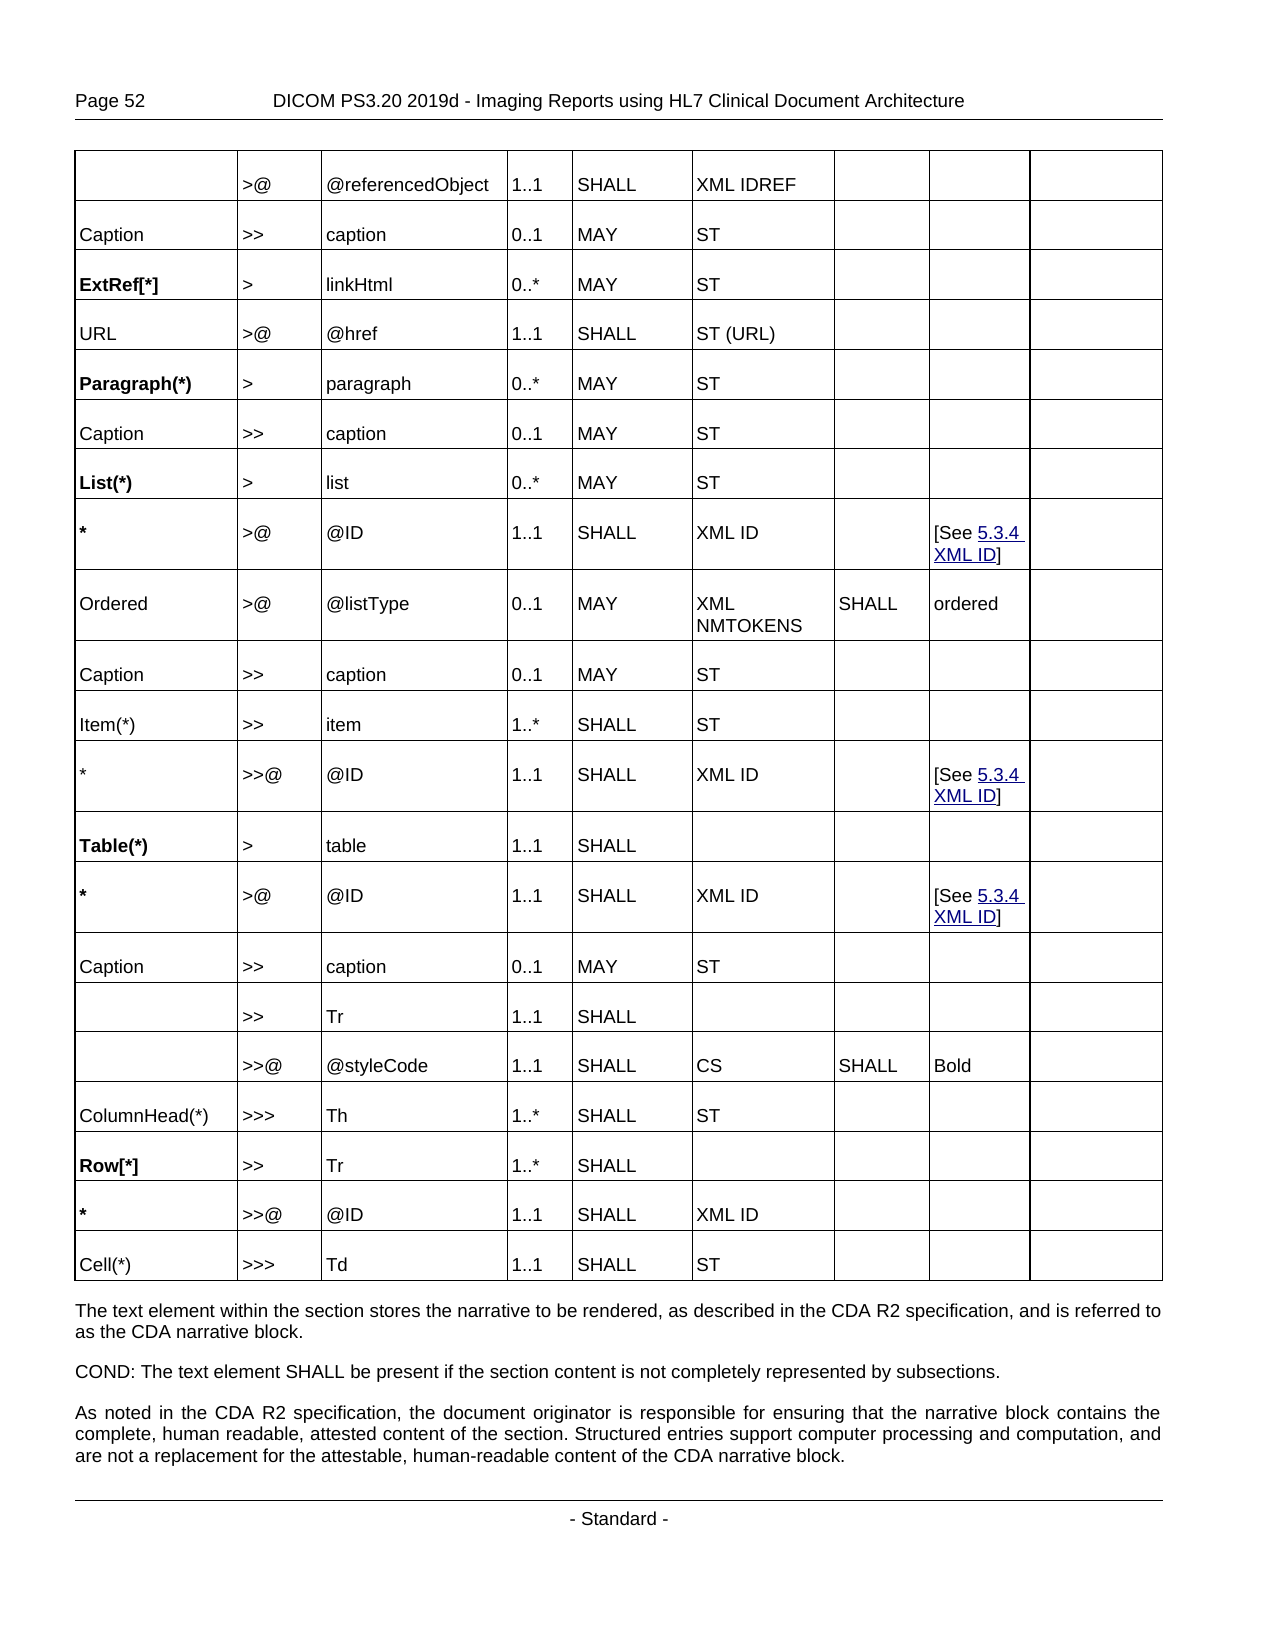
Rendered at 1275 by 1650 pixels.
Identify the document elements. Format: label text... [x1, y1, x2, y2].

table_cell [See 5.3.4 XML ID] [930, 862, 1029, 932]
table_cell >> [238, 983, 321, 1031]
table_cell 1..* [508, 1132, 572, 1180]
table_cell [930, 983, 1029, 1031]
table_cell caption [322, 400, 507, 448]
table_cell CS [693, 1032, 834, 1081]
table_cell [835, 250, 929, 299]
table_cell [835, 1181, 929, 1230]
table_cell [930, 1132, 1029, 1180]
table_cell Bold [930, 1032, 1029, 1081]
table_cell [930, 201, 1029, 249]
table_cell Ordered [76, 570, 237, 640]
table_cell [76, 983, 237, 1031]
table_cell [835, 201, 929, 249]
text As noted in the CDA R2 specification, the document originator is responsible for ensuring that the narrative block contains the complete, human readable, attested content of the section. Structured entries support computer processing and computation, and are not a replacement for the attestable, human-readable content of the CDA narrative block. [75, 1402, 1162, 1466]
table_cell Item(*) [76, 691, 237, 740]
table_cell @ID [322, 862, 507, 932]
table_cell [835, 641, 929, 690]
table_cell [See 5.3.4 XML ID] [930, 741, 1029, 811]
table_cell * [76, 741, 237, 811]
table_cell SHALL [573, 691, 692, 740]
table_cell Tr [322, 1132, 507, 1180]
table_cell link​Html [322, 250, 507, 299]
table_cell Td [322, 1231, 507, 1280]
table_cell SHALL [835, 1032, 929, 1081]
table_cell ST [693, 641, 834, 690]
table_cell > [238, 250, 321, 299]
table_cell SHALL [573, 499, 692, 569]
table_cell [1031, 1181, 1162, 1230]
table_cell [76, 151, 237, 200]
table_cell [693, 1132, 834, 1180]
table_cell SHALL [573, 1082, 692, 1131]
table_cell caption [322, 933, 507, 982]
table_cell [930, 449, 1029, 498]
table_cell [1031, 151, 1162, 200]
table_cell [1031, 350, 1162, 398]
table_cell [1031, 1082, 1162, 1131]
table_cell [835, 400, 929, 448]
table_cell [930, 350, 1029, 398]
table_cell table [322, 812, 507, 861]
table_cell [835, 350, 929, 398]
table_cell * [76, 1181, 237, 1230]
table_cell SHALL [573, 1181, 692, 1230]
table_cell ST [693, 449, 834, 498]
table_cell ST [693, 350, 834, 398]
table_cell ST [693, 691, 834, 740]
table_cell [930, 641, 1029, 690]
table_cell SHALL [573, 1032, 692, 1081]
table_cell > [238, 812, 321, 861]
table_cell [930, 691, 1029, 740]
table_cell [1031, 933, 1162, 982]
table_cell [1031, 499, 1162, 569]
table_cell @ID [322, 1181, 507, 1230]
table_cell list [322, 449, 507, 498]
table_cell * [76, 499, 237, 569]
table_cell SHALL [573, 983, 692, 1031]
table_cell 1..1 [508, 499, 572, 569]
table_cell [930, 300, 1029, 349]
table_cell 1..1 [508, 812, 572, 861]
table_cell ST [693, 1082, 834, 1131]
table_cell [835, 691, 929, 740]
table_cell [835, 983, 929, 1031]
table_cell >@ [238, 300, 321, 349]
table_cell [835, 862, 929, 932]
table_cell ST [693, 400, 834, 448]
table_cell SHALL [573, 862, 692, 932]
table_cell [835, 1231, 929, 1280]
table_cell 1..1 [508, 1032, 572, 1081]
table_cell Caption [76, 400, 237, 448]
table_cell [930, 1082, 1029, 1131]
table_cell >>> [238, 1082, 321, 1131]
table_cell @listType [322, 570, 507, 640]
table_cell >> [238, 691, 321, 740]
table_cell MAY [573, 350, 692, 398]
table_cell [835, 1082, 929, 1131]
table_cell [1031, 1132, 1162, 1180]
table_cell Caption [76, 933, 237, 982]
table_cell [1031, 741, 1162, 811]
table_cell SHALL [573, 151, 692, 200]
table_cell [1031, 449, 1162, 498]
table_cell [835, 933, 929, 982]
table_cell XML IDREF [693, 151, 834, 200]
table_cell >@ [238, 570, 321, 640]
table_cell >>@ [238, 1032, 321, 1081]
table_cell @referencedObject [322, 151, 507, 200]
table_cell SHALL [835, 570, 929, 640]
table_cell >> [238, 400, 321, 448]
table_cell ST [693, 201, 834, 249]
table_cell [1031, 250, 1162, 299]
table_cell 0..* [508, 449, 572, 498]
table_cell SHALL [573, 741, 692, 811]
table_cell [835, 812, 929, 861]
table_cell ST [693, 250, 834, 299]
table_cell [930, 400, 1029, 448]
table_cell 1..1 [508, 300, 572, 349]
table_cell 1..1 [508, 1181, 572, 1230]
table_cell @styleCode [322, 1032, 507, 1081]
table_cell caption [322, 641, 507, 690]
table_cell [835, 151, 929, 200]
table_cell [835, 1132, 929, 1180]
table_cell >> [238, 933, 321, 982]
table_cell item [322, 691, 507, 740]
table_cell 0..1 [508, 201, 572, 249]
table_cell [1031, 862, 1162, 932]
table_cell [1031, 570, 1162, 640]
table_cell 0..* [508, 250, 572, 299]
table_cell MAY [573, 400, 692, 448]
table_cell [835, 499, 929, 569]
table_cell 0..1 [508, 400, 572, 448]
table_cell MAY [573, 449, 692, 498]
table_cell >> [238, 1132, 321, 1180]
table_cell SHALL [573, 812, 692, 861]
table_cell 0..1 [508, 641, 572, 690]
table_cell [693, 983, 834, 1031]
table_cell [1031, 1231, 1162, 1280]
table_cell Paragraph(*) [76, 350, 237, 398]
table_cell [1031, 691, 1162, 740]
table_cell @ID [322, 499, 507, 569]
table_cell MAY [573, 641, 692, 690]
table_cell URL [76, 300, 237, 349]
table_cell ordered [930, 570, 1029, 640]
table_cell [See 5.3.4 XML ID] [930, 499, 1029, 569]
table_cell [930, 1231, 1029, 1280]
table_cell XML ID [693, 741, 834, 811]
table_cell @ID [322, 741, 507, 811]
table_cell SHALL [573, 1231, 692, 1280]
table_cell [76, 1032, 237, 1081]
table_cell [1031, 1032, 1162, 1081]
table_cell >@ [238, 862, 321, 932]
table_cell 1..1 [508, 862, 572, 932]
table_cell Column​Head(*) [76, 1082, 237, 1131]
table_cell Table(*) [76, 812, 237, 861]
table_cell Cell(*) [76, 1231, 237, 1280]
table_cell [1031, 983, 1162, 1031]
table_cell [835, 300, 929, 349]
table_cell caption [322, 201, 507, 249]
table_cell Row[*] [76, 1132, 237, 1180]
table_cell Tr [322, 983, 507, 1031]
table_cell Caption [76, 201, 237, 249]
table_cell List(*) [76, 449, 237, 498]
text The text element within the section stores the narrative to be rendered, as described in the CDA R2 specification, and is referred to as the CDA narrative block. [75, 1299, 1162, 1343]
text COND: The text element SHALL be present if the section content is not completely represented by subsections. [75, 1361, 1162, 1383]
table_cell [693, 812, 834, 861]
table_cell Caption [76, 641, 237, 690]
table_cell >>> [238, 1231, 321, 1280]
table_cell XML ID [693, 499, 834, 569]
table_cell 1..1 [508, 983, 572, 1031]
table_cell >@ [238, 151, 321, 200]
table_cell MAY [573, 933, 692, 982]
table_cell [1031, 812, 1162, 861]
table_cell Th [322, 1082, 507, 1131]
table_cell [1031, 641, 1162, 690]
table_cell MAY [573, 250, 692, 299]
table_cell [835, 449, 929, 498]
table_cell 0..1 [508, 933, 572, 982]
table_cell paragraph [322, 350, 507, 398]
table_cell MAY [573, 570, 692, 640]
table_cell XML NMTOKENS [693, 570, 834, 640]
table_cell 1..1 [508, 1231, 572, 1280]
table_cell XML ID [693, 862, 834, 932]
table_cell * [76, 862, 237, 932]
table_cell [930, 933, 1029, 982]
table_cell [930, 250, 1029, 299]
table_cell SHALL [573, 1132, 692, 1180]
table_cell >>@ [238, 741, 321, 811]
table_cell ST (URL) [693, 300, 834, 349]
table_cell [930, 812, 1029, 861]
table_cell [1031, 300, 1162, 349]
table_cell >@ [238, 499, 321, 569]
table_cell 0..1 [508, 570, 572, 640]
table_cell SHALL [573, 300, 692, 349]
table_cell MAY [573, 201, 692, 249]
table_cell 1..1 [508, 151, 572, 200]
table_cell > [238, 449, 321, 498]
table_cell [930, 1181, 1029, 1230]
table_cell >>@ [238, 1181, 321, 1230]
table_cell XML ID [693, 1181, 834, 1230]
table_cell Ext​Ref[*] [76, 250, 237, 299]
table_cell [930, 151, 1029, 200]
table_cell ST [693, 933, 834, 982]
table_cell 1..* [508, 691, 572, 740]
table_cell [835, 741, 929, 811]
table_cell 0..* [508, 350, 572, 398]
table_cell >> [238, 201, 321, 249]
table_cell 1..* [508, 1082, 572, 1131]
table_cell [1031, 400, 1162, 448]
table_cell [1031, 201, 1162, 249]
table_cell >> [238, 641, 321, 690]
table_cell ST [693, 1231, 834, 1280]
table_cell > [238, 350, 321, 398]
table_cell 1..1 [508, 741, 572, 811]
table_cell @href [322, 300, 507, 349]
